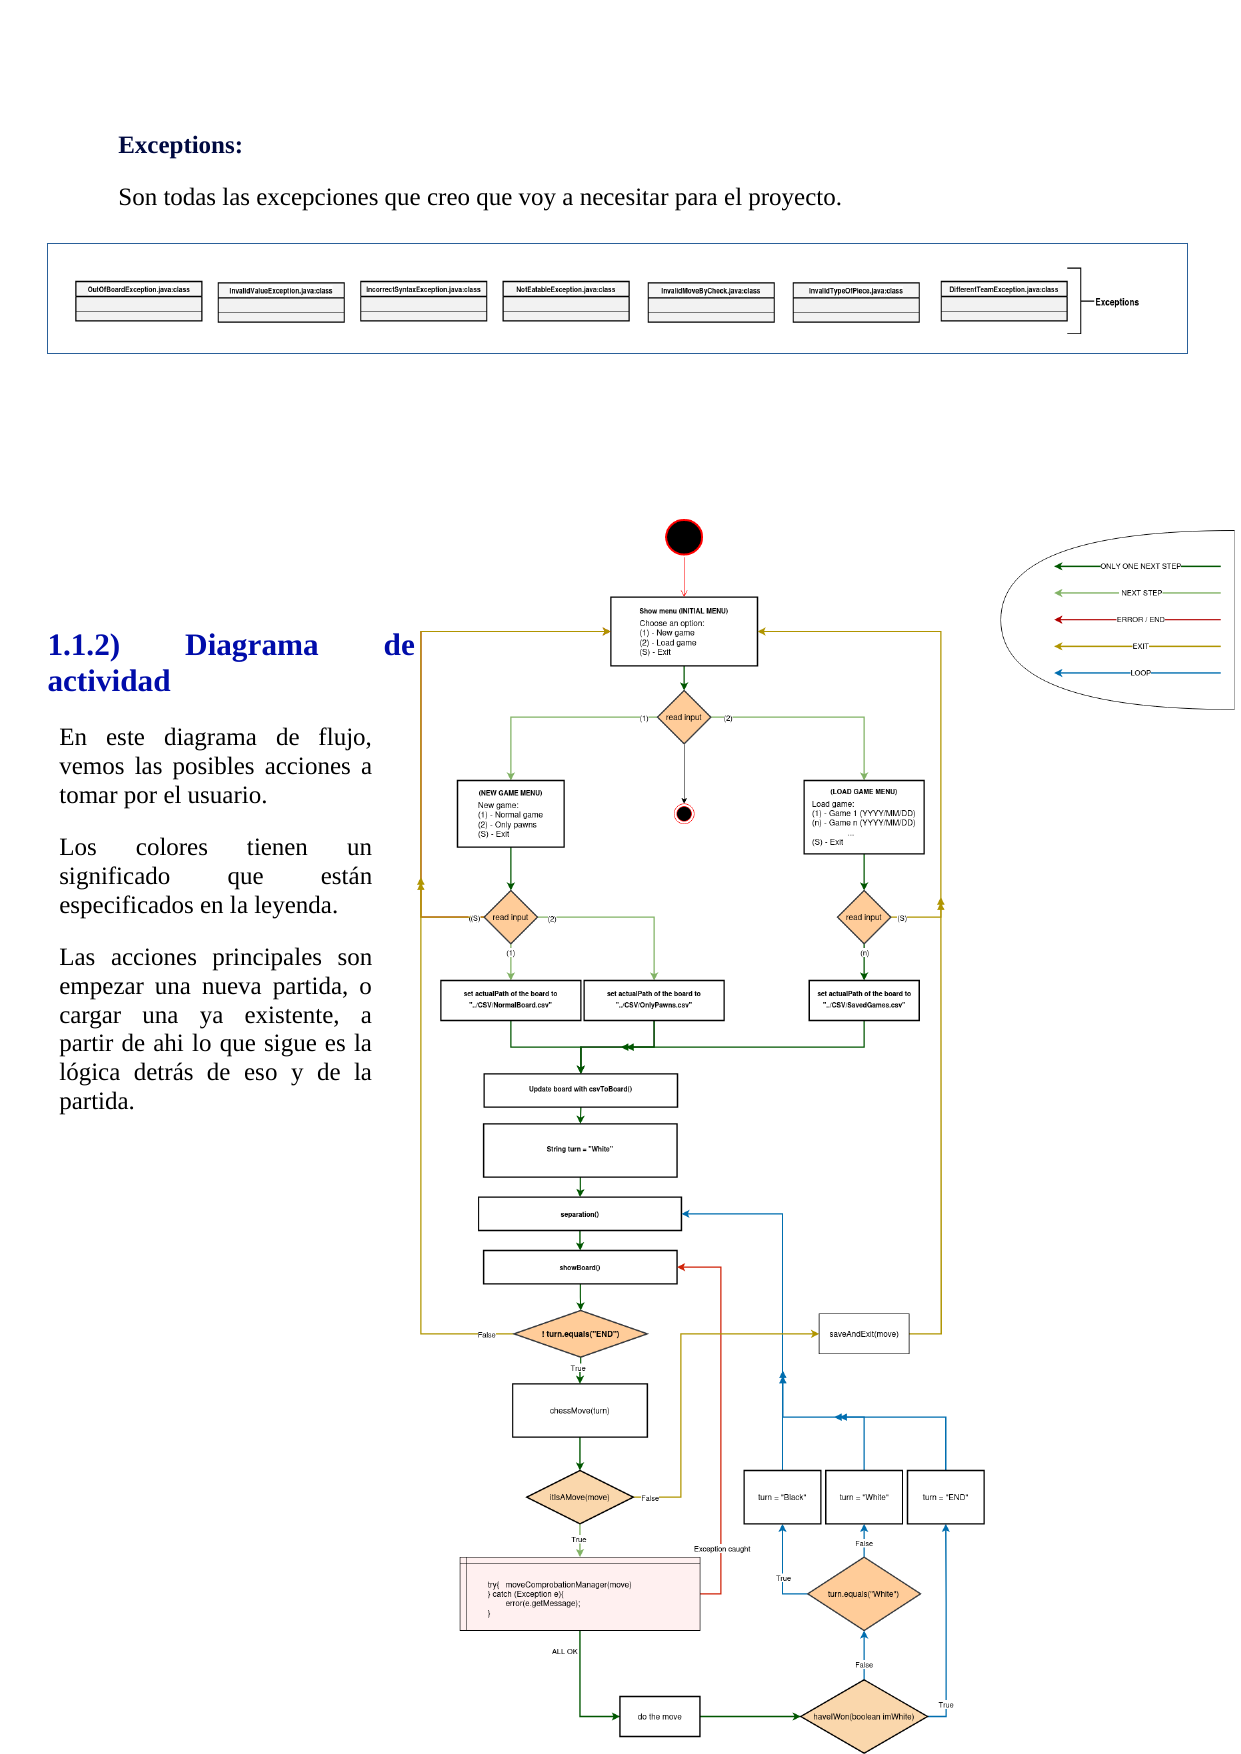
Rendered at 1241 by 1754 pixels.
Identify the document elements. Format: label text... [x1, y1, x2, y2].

text 1.1.2) Diagrama de actividad [47, 627, 415, 698]
text Son todas las excepciones que creo que voy a necesitar para el proyecto. [118, 182, 1146, 211]
text Los colores tienen un significado que están especificados en la leyenda. [59, 832, 372, 918]
text En este diagrama de flujo, vemos las posibles acciones a tomar por el usuario. [59, 722, 372, 808]
text [48, 244, 1187, 353]
picture [415, 516, 1235, 1754]
text Las acciones principales son empezar una nueva partida, o cargar una ya existente, a partir de ahi lo que sigue es la lógica detrás de eso y de la partida. [59, 942, 372, 1115]
text Exceptions: [118, 130, 1146, 159]
